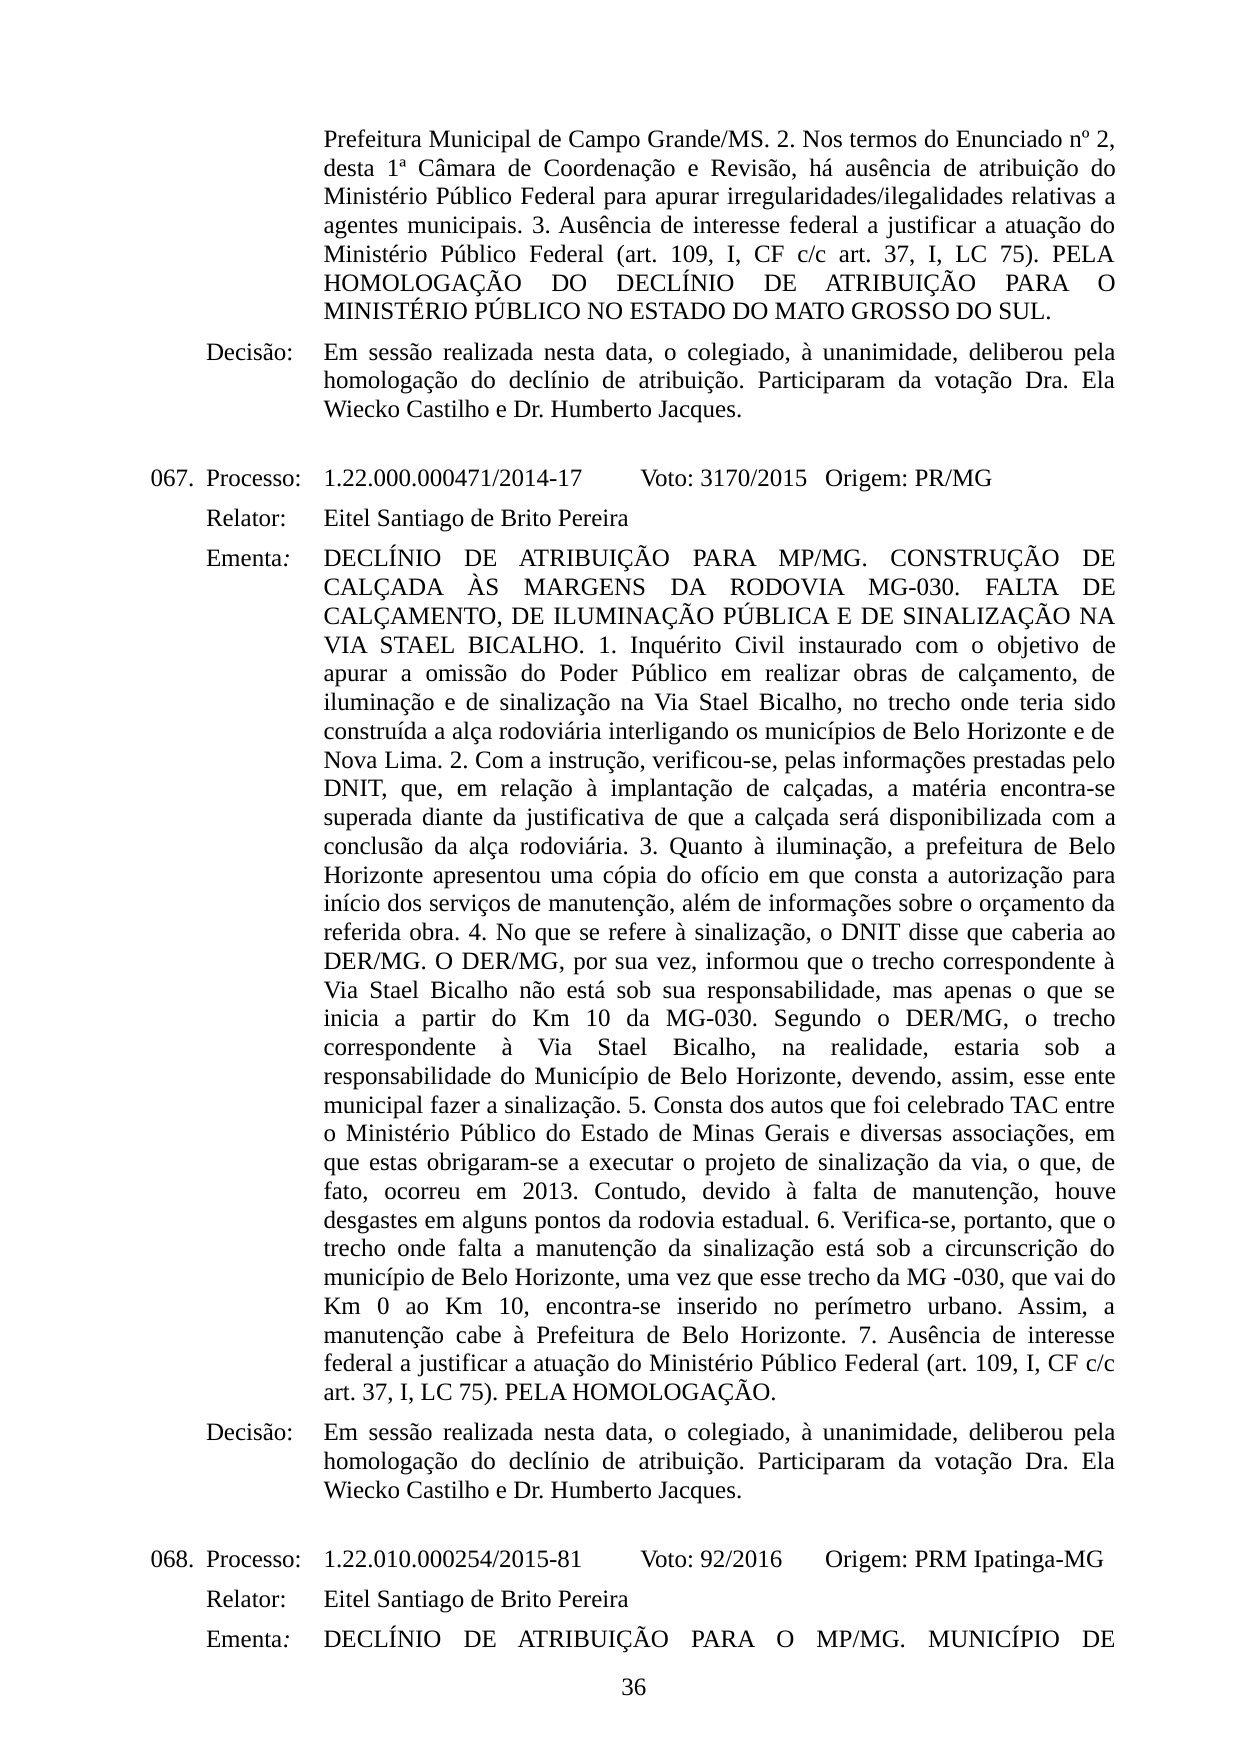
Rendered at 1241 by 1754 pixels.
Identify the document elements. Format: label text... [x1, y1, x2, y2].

table_header Processo: [200, 1538, 318, 1578]
table_cell Em sessão realizada nesta data, o colegiado, à unanimidade, deliberou pela homologação do declínio de atribuição. Participaram da votação Dra. Ela Wiecko Castilho e Dr. Humberto Jacques. [318, 331, 1122, 428]
table_header 1.22.010.000254/2015-81 [318, 1538, 634, 1578]
table_cell [145, 1619, 200, 1659]
table_cell Decisão: [200, 1412, 318, 1509]
table_header Origem: PR/MG [819, 457, 1122, 497]
table_cell Decisão: [200, 331, 318, 428]
table_header Voto: 3170/2015 [635, 457, 819, 497]
table_cell [145, 1412, 200, 1509]
table_cell Relator: [200, 1578, 318, 1618]
table_cell Eitel Santiago de Brito Pereira [318, 498, 1122, 538]
table_header 068. [145, 1538, 200, 1578]
table_cell [145, 118, 200, 331]
table_header 067. [145, 457, 200, 497]
table_cell [145, 498, 200, 538]
table_cell DECLÍNIO DE ATRIBUIÇÃO PARA MP/MG. CONSTRUÇÃO DE CALÇADA ÀS MARGENS DA RODOVIA MG-030. FALTA DE CALÇAMENTO, DE ILUMINAÇÃO PÚBLICA E DE SINALIZAÇÃO NA VIA STAEL BICALHO. 1. Inquérito Civil instaurado com o objetivo de apurar a omissão do Poder Público em realizar obras de calçamento, de iluminação e de sinalização na Via Stael Bicalho, no trecho onde teria sido construída a alça rodoviária interligando os municípios de Belo Horizonte e de Nova Lima. 2. Com a instrução, verificou-se, pelas informações prestadas pelo DNIT, que, em relação à implantação de calçadas, a matéria encontra-se superada diante da justificativa de que a calçada será disponibilizada com a conclusão da alça rodoviária. 3. Quanto à iluminação, a prefeitura de Belo Horizonte apresentou uma cópia do ofício em que consta a autorização para início dos serviços de manutenção, além de informações sobre o orçamento da referida obra. 4. No que se refere à sinalização, o DNIT disse que caberia ao DER/MG. O DER/MG, por sua vez, informou que o trecho correspondente à Via Stael Bicalho não está sob sua responsabilidade, mas apenas o que se inicia a partir do Km 10 da MG-030. Segundo o DER/MG, o trecho correspondente à Via Stael Bicalho, na realidade, estaria sob a responsabilidade do Município de Belo Horizonte, devendo, assim, esse ente municipal fazer a sinalização. 5. Consta dos autos que foi celebrado TAC entre o Ministério Público do Estado de Minas Gerais e diversas associações, em que estas obrigaram-se a executar o projeto de sinalização da via, o que, de fato, ocorreu em 2013. Contudo, devido à falta de manutenção, houve desgastes em alguns pontos da rodovia estadual. 6. Verifica-se, portanto, que o trecho onde falta a manutenção da sinalização está sob a circunscrição do município de Belo Horizonte, uma vez que esse trecho da MG -030, que vai do Km 0 ao Km 10, encontra-se inserido no perímetro urbano. Assim, a manutenção cabe à Prefeitura de Belo Horizonte. 7. Ausência de interesse federal a justificar a atuação do Ministério Público Federal (art. 109, I, CF c/c art. 37, I, LC 75). PELA HOMOLOGAÇÃO. [318, 538, 1122, 1412]
table_cell [145, 331, 200, 428]
table_cell [145, 1578, 200, 1618]
table_cell Ementa: [200, 1619, 318, 1659]
table_cell [145, 538, 200, 1412]
table_cell DECLÍNIO DE ATRIBUIÇÃO PARA O MP/MG. MUNICÍPIO DE [318, 1619, 1122, 1659]
table_header Voto: 92/2016 [635, 1538, 819, 1578]
table_header 1.22.000.000471/2014-17 [318, 457, 634, 497]
table_cell Ementa: [200, 538, 318, 1412]
table_cell Eitel Santiago de Brito Pereira [318, 1578, 1122, 1618]
table_cell Relator: [200, 498, 318, 538]
table_header Processo: [200, 457, 318, 497]
table_cell Em sessão realizada nesta data, o colegiado, à unanimidade, deliberou pela homologação do declínio de atribuição. Participaram da votação Dra. Ela Wiecko Castilho e Dr. Humberto Jacques. [318, 1412, 1122, 1509]
table_cell [200, 118, 318, 331]
table_header Origem: PRM Ipatinga-MG [819, 1538, 1122, 1578]
table_cell Prefeitura Municipal de Campo Grande/MS. 2. Nos termos do Enunciado nº 2, desta 1ª Câmara de Coordenação e Revisão, há ausência de atribuição do Ministério Público Federal para apurar irregularidades/ilegalidades relativas a agentes municipais. 3. Ausência de interesse federal a justificar a atuação do Ministério Público Federal (art. 109, I, CF c/c art. 37, I, LC 75). PELA HOMOLOGAÇÃO DO DECLÍNIO DE ATRIBUIÇÃO PARA O MINISTÉRIO PÚBLICO NO ESTADO DO MATO GROSSO DO SUL. [318, 118, 1122, 331]
